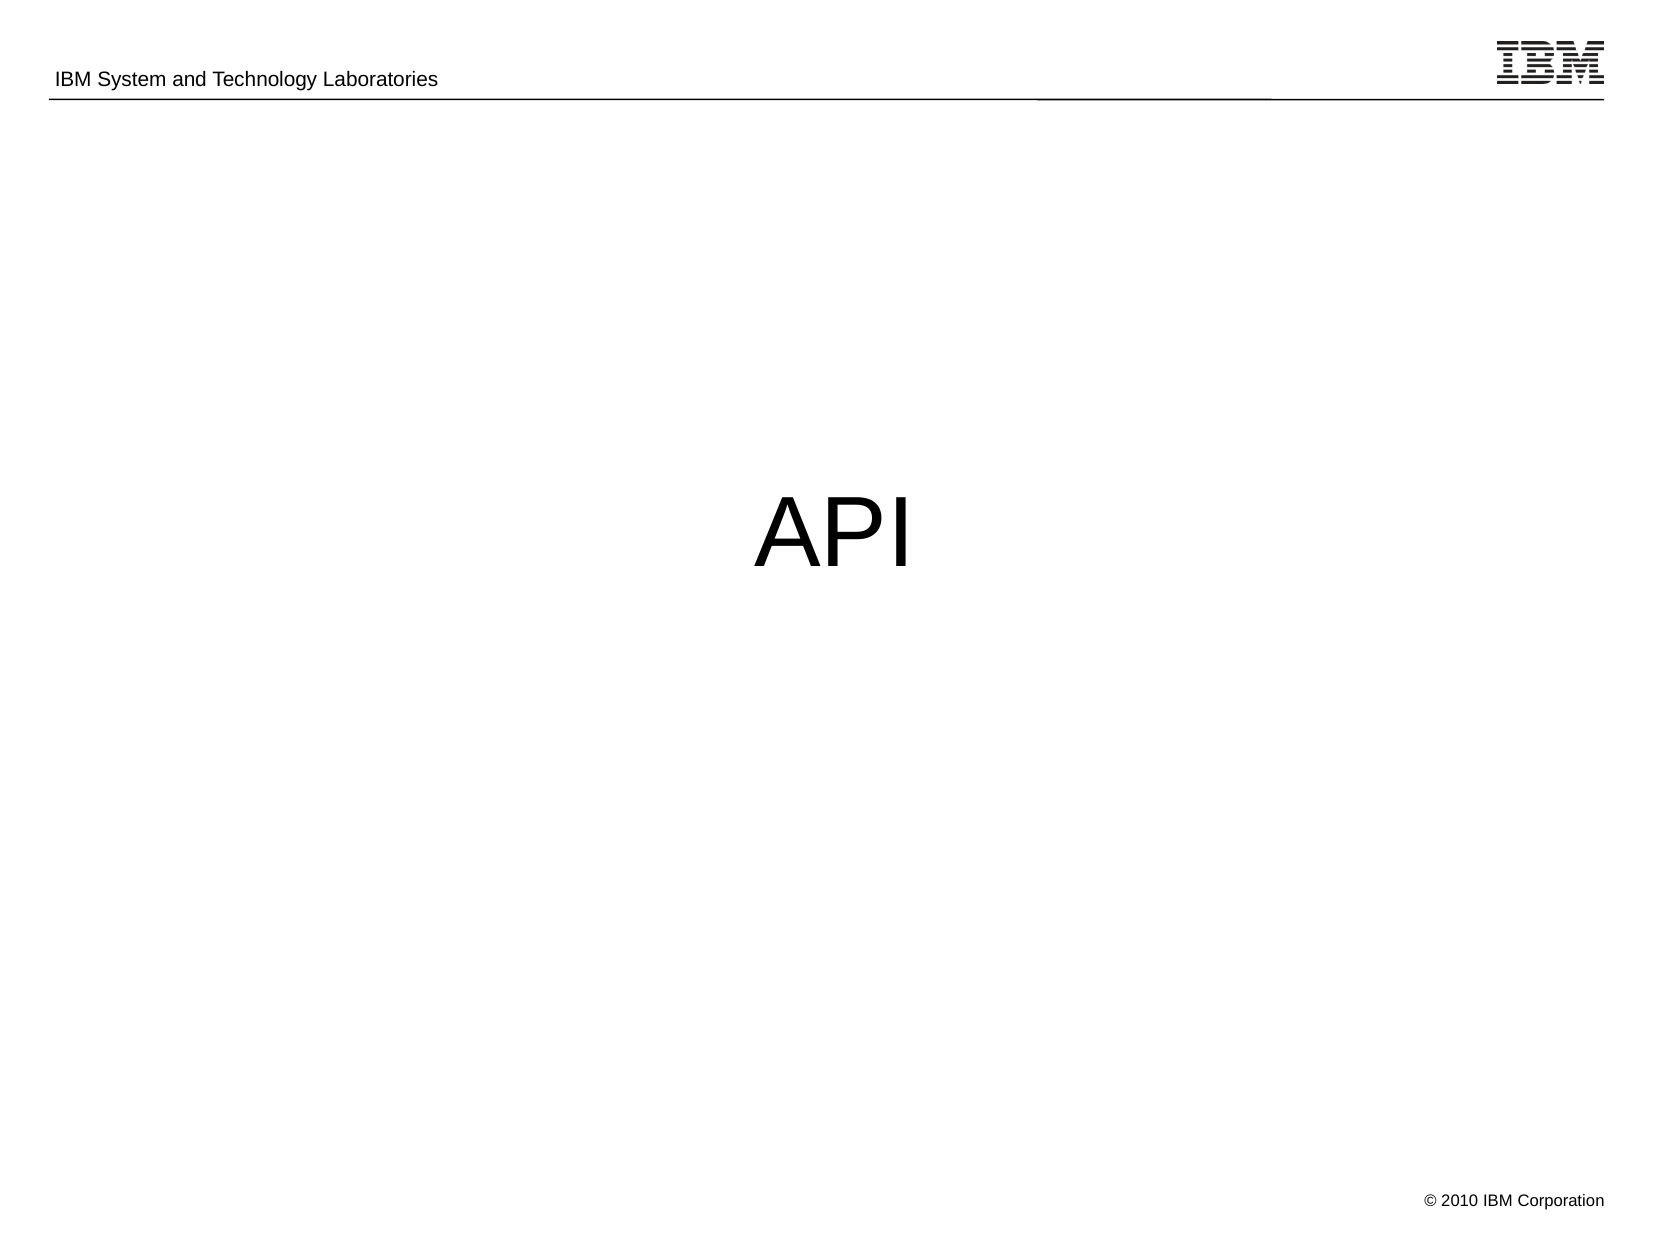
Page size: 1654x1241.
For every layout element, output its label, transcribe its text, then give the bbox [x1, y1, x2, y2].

text_box API [214, 459, 1455, 728]
picture [1497, 41, 1604, 84]
